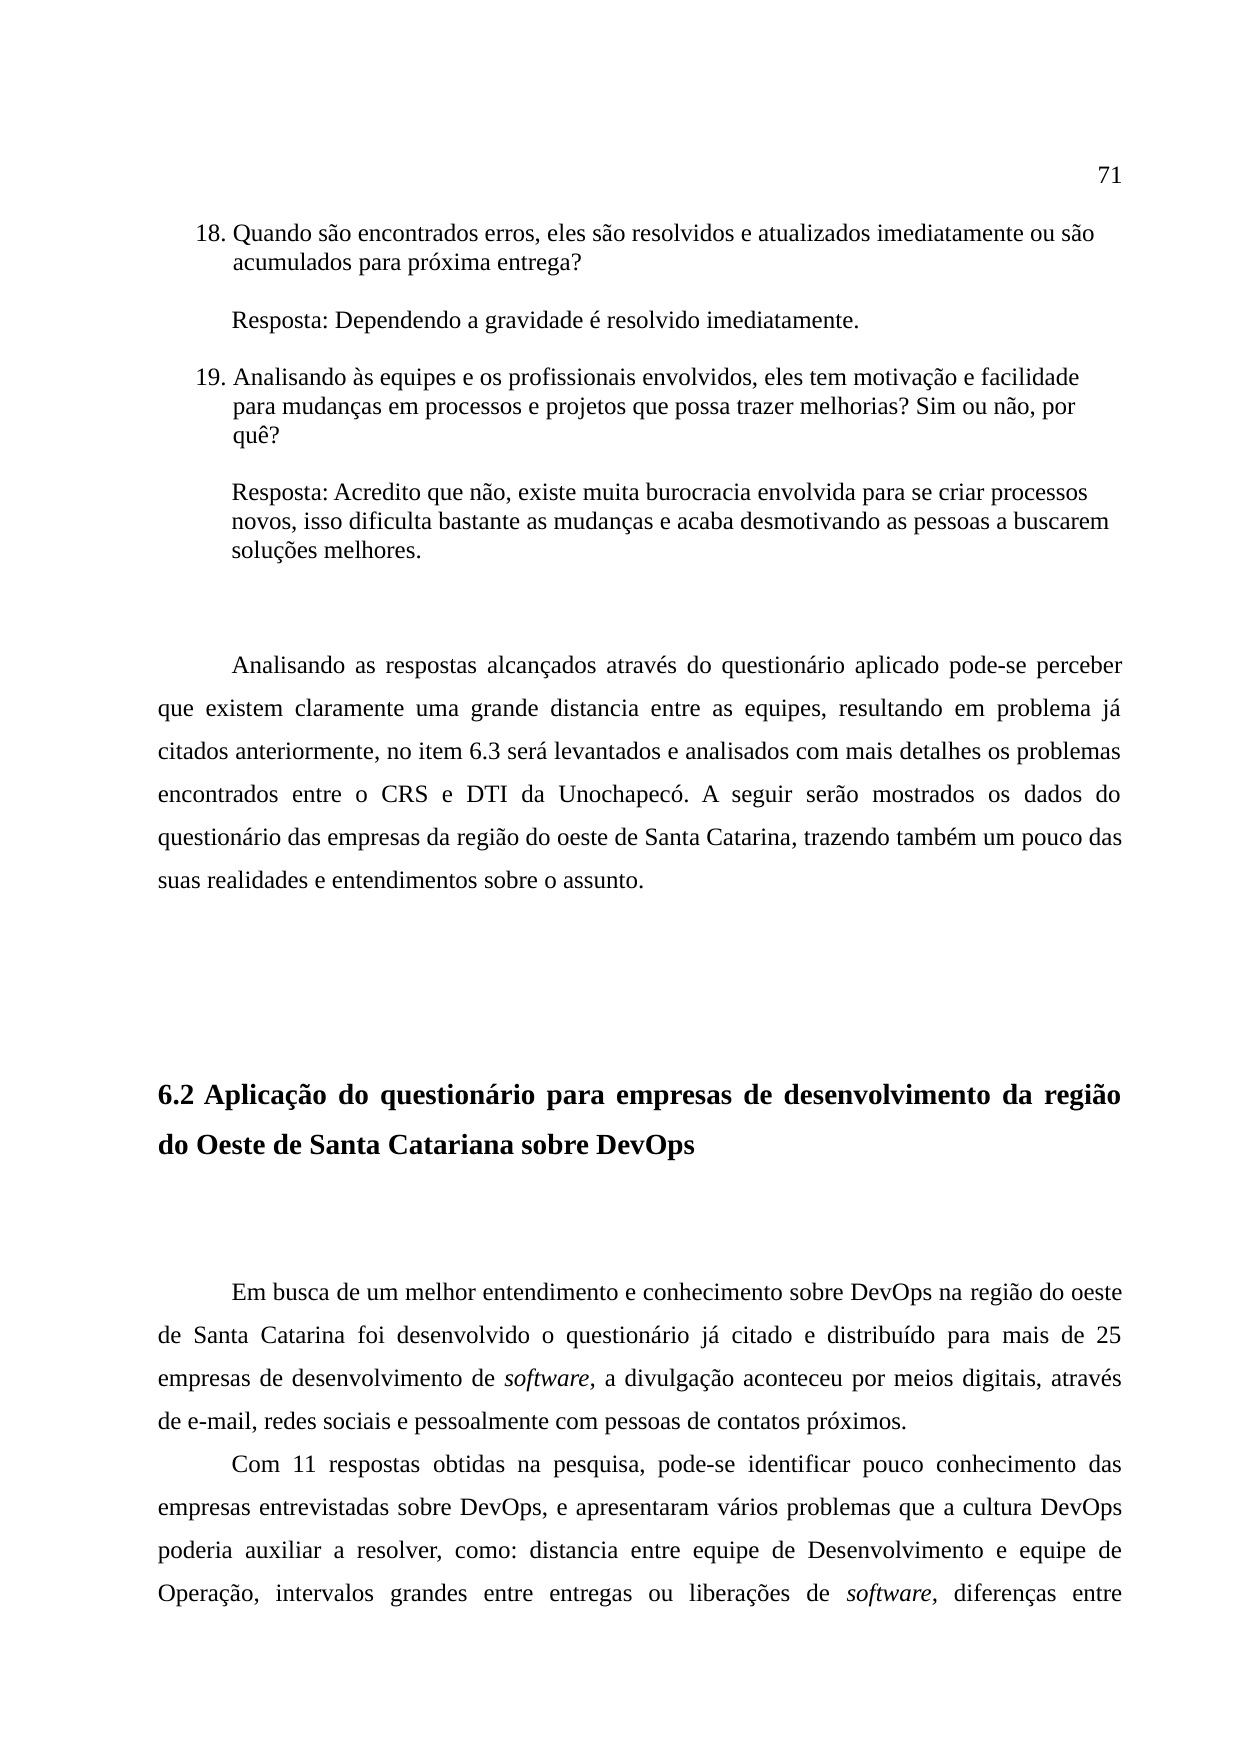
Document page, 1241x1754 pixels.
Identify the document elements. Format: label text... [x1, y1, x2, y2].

text Analisando as respostas alcançados através do questionário aplicado pode-se perceber que existem claramente uma grande distancia entre as equipes, resultando em problema já citados anteriormente, no item 6.3 será levantados e analisados com mais detalhes os problemas encontrados entre o CRS e DTI da Unochapecó. A seguir serão mostrados os dados do questionário das empresas da região do oeste de Santa Catarina, trazendo também um pouco das suas realidades e entendimentos sobre o assunto. [158, 650, 1122, 894]
text Com 11 respostas obtidas na pesquisa, pode-se identificar pouco conhecimento das empresas entrevistadas sobre DevOps, e apresentaram vários problemas que a cultura DevOps poderia auxiliar a resolver, como: distancia entre equipe de Desenvolvimento e equipe de Operação, intervalos grandes entre entregas ou liberações de software, diferenças entre [158, 1449, 1122, 1607]
list Quando são encontrados erros, eles são resolvidos e atualizados imediatamente ou são acumulados para próxima entrega? [195, 218, 1122, 276]
text Resposta: Dependendo a gravidade é resolvido imediatamente. [158, 305, 1122, 333]
subtitle 6.2 Aplicação do questionário para empresas de desenvolvimento da região do Oeste de Santa Catariana sobre DevOps [158, 1077, 1122, 1161]
text Em busca de um melhor entendimento e conhecimento sobre DevOps na região do oeste de Santa Catarina foi desenvolvido o questionário já citado e distribuído para mais de 25 empresas de desenvolvimento de software, a divulgação aconteceu por meios digitais, através de e-mail, redes sociais e pessoalmente com pessoas de contatos próximos. [158, 1277, 1122, 1435]
list Analisando às equipes e os profissionais envolvidos, eles tem motivação e facilidade para mudanças em processos e projetos que possa trazer melhorias? Sim ou não, por quê? [195, 362, 1122, 448]
text Resposta: Acredito que não, existe muita burocracia envolvida para se criar processos novos, isso dificulta bastante as mudanças e acaba desmotivando as pessoas a buscarem soluções melhores. [158, 477, 1122, 563]
